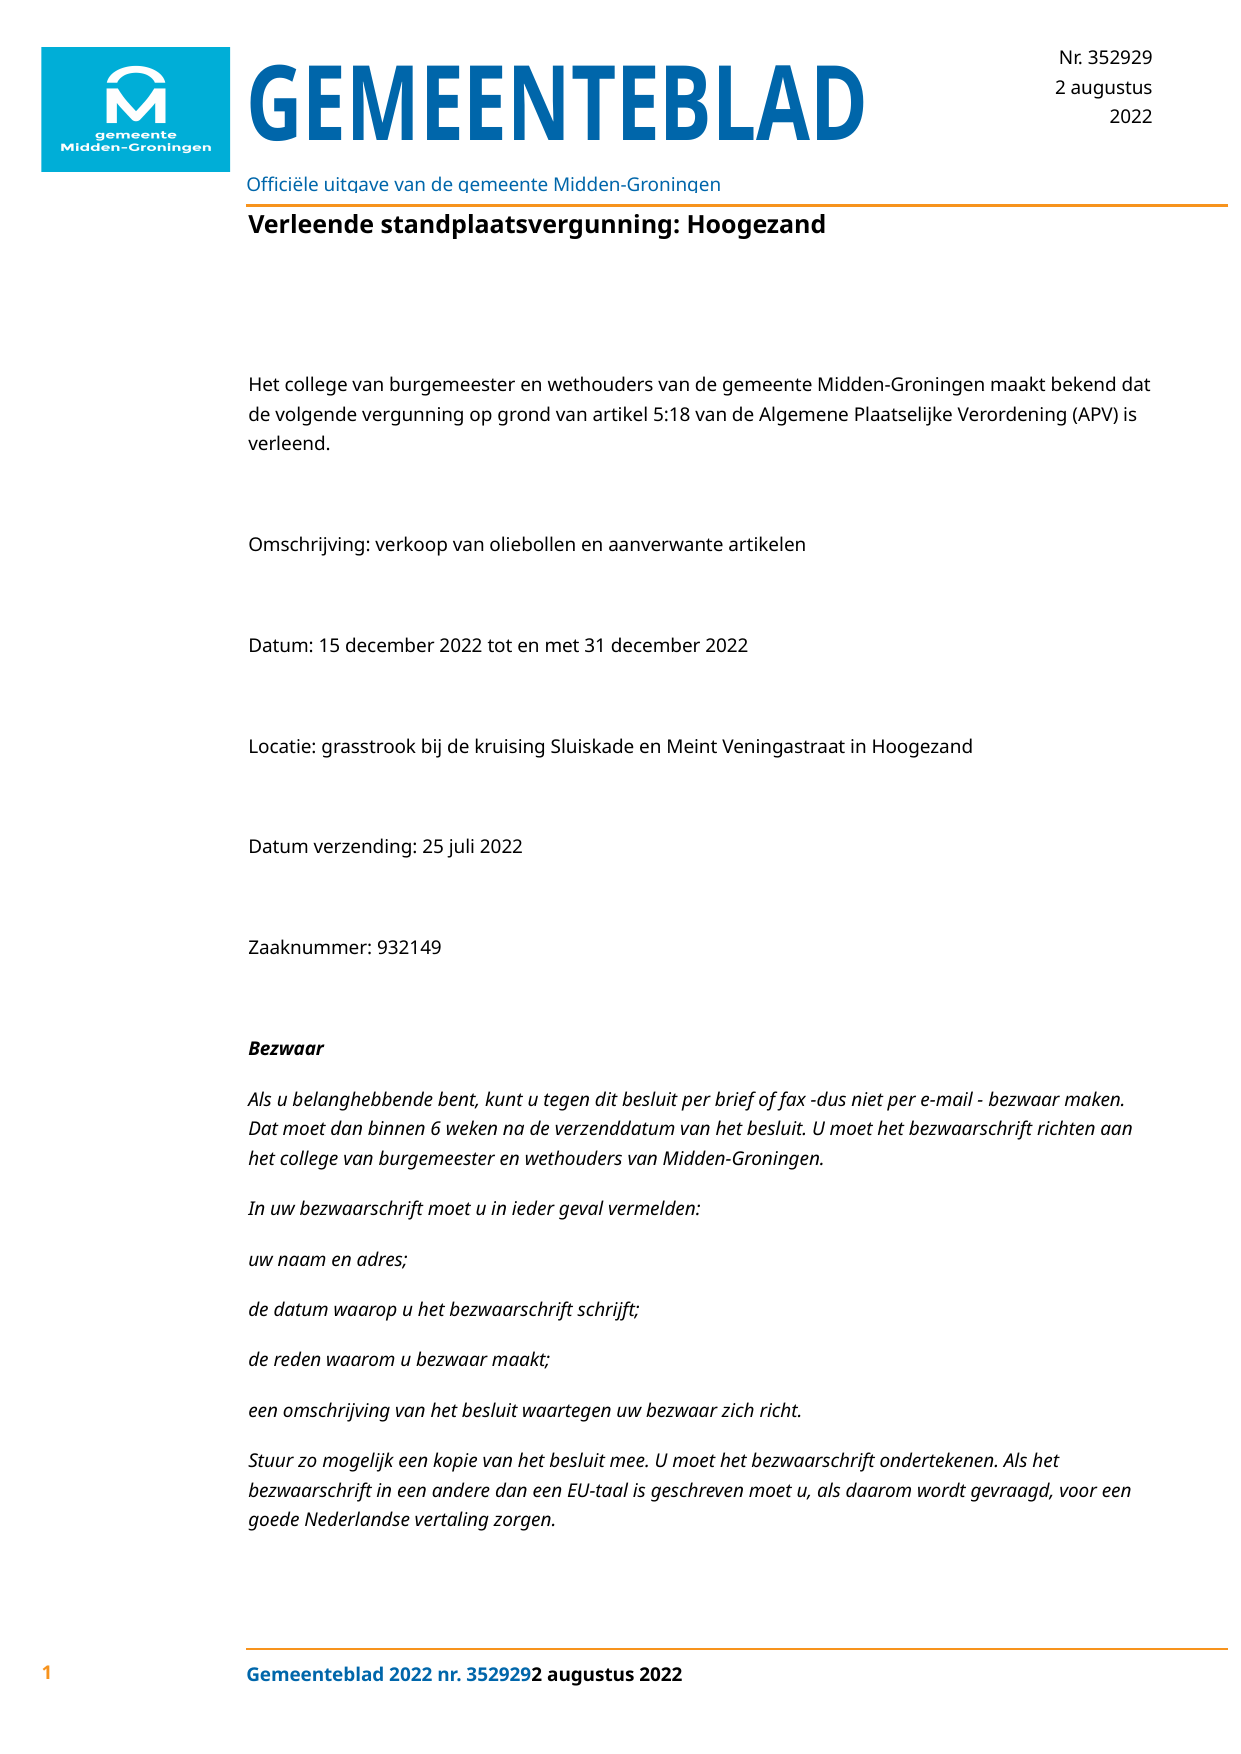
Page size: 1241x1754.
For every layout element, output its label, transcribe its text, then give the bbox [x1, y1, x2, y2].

picture [108, 66, 164, 82]
text Zaaknummer: 932149 [248, 934, 1152, 960]
text Datum: 15 december 2022 tot en met 31 december 2022 [248, 632, 1152, 658]
text uw naam en adres; [248, 1246, 1152, 1271]
text Datum verzending: 25 juli 2022 [248, 834, 1152, 859]
text de datum waarop u het bezwaarschrift schrijft; [248, 1296, 1152, 1322]
text Het college van burgemeester en wethouders van de gemeente Midden-Groningen maakt bekend dat de volgende vergunning op grond van artikel 5:18 van de Algemene Plaatselijke Verordening (APV) is verleend. [248, 371, 1152, 456]
picture [107, 89, 165, 122]
text Stuur zo mogelijk een kopie van het besluit mee. U moet het bezwaarschrift ondertekenen. Als het bezwaarschrift in een andere dan een EU-taal is geschreven moet u, als daarom wordt gevraagd, voor een goede Nederlandse vertaling zorgen. [248, 1447, 1152, 1532]
text Verleende standplaatsvergunning: Hoogezand [248, 207, 1152, 241]
text Als u belanghebbende bent, kunt u tegen dit besluit per brief of fax -dus niet per e-mail - bezwaar maken. Dat moet dan binnen 6 weken na de verzenddatum van het besluit. U moet het bezwaarschrift richten aan het college van burgemeester en wethouders van Midden-Groningen. [248, 1086, 1152, 1171]
text Locatie: grasstrook bij de kruising Sluiskade en Meint Veningastraat in Hoogezand [248, 733, 1152, 758]
text Omschrijving: verkoop van oliebollen en aanverwante artikelen [248, 531, 1152, 557]
text een omschrijving van het besluit waartegen uw bezwaar zich richt. [248, 1397, 1152, 1423]
text Bezwaar [248, 1035, 1152, 1061]
text In uw bezwaarschrift moet u in ieder geval vermelden: [248, 1195, 1152, 1221]
text de reden waarom u bezwaar maakt; [248, 1347, 1152, 1372]
picture [184, 146, 190, 153]
